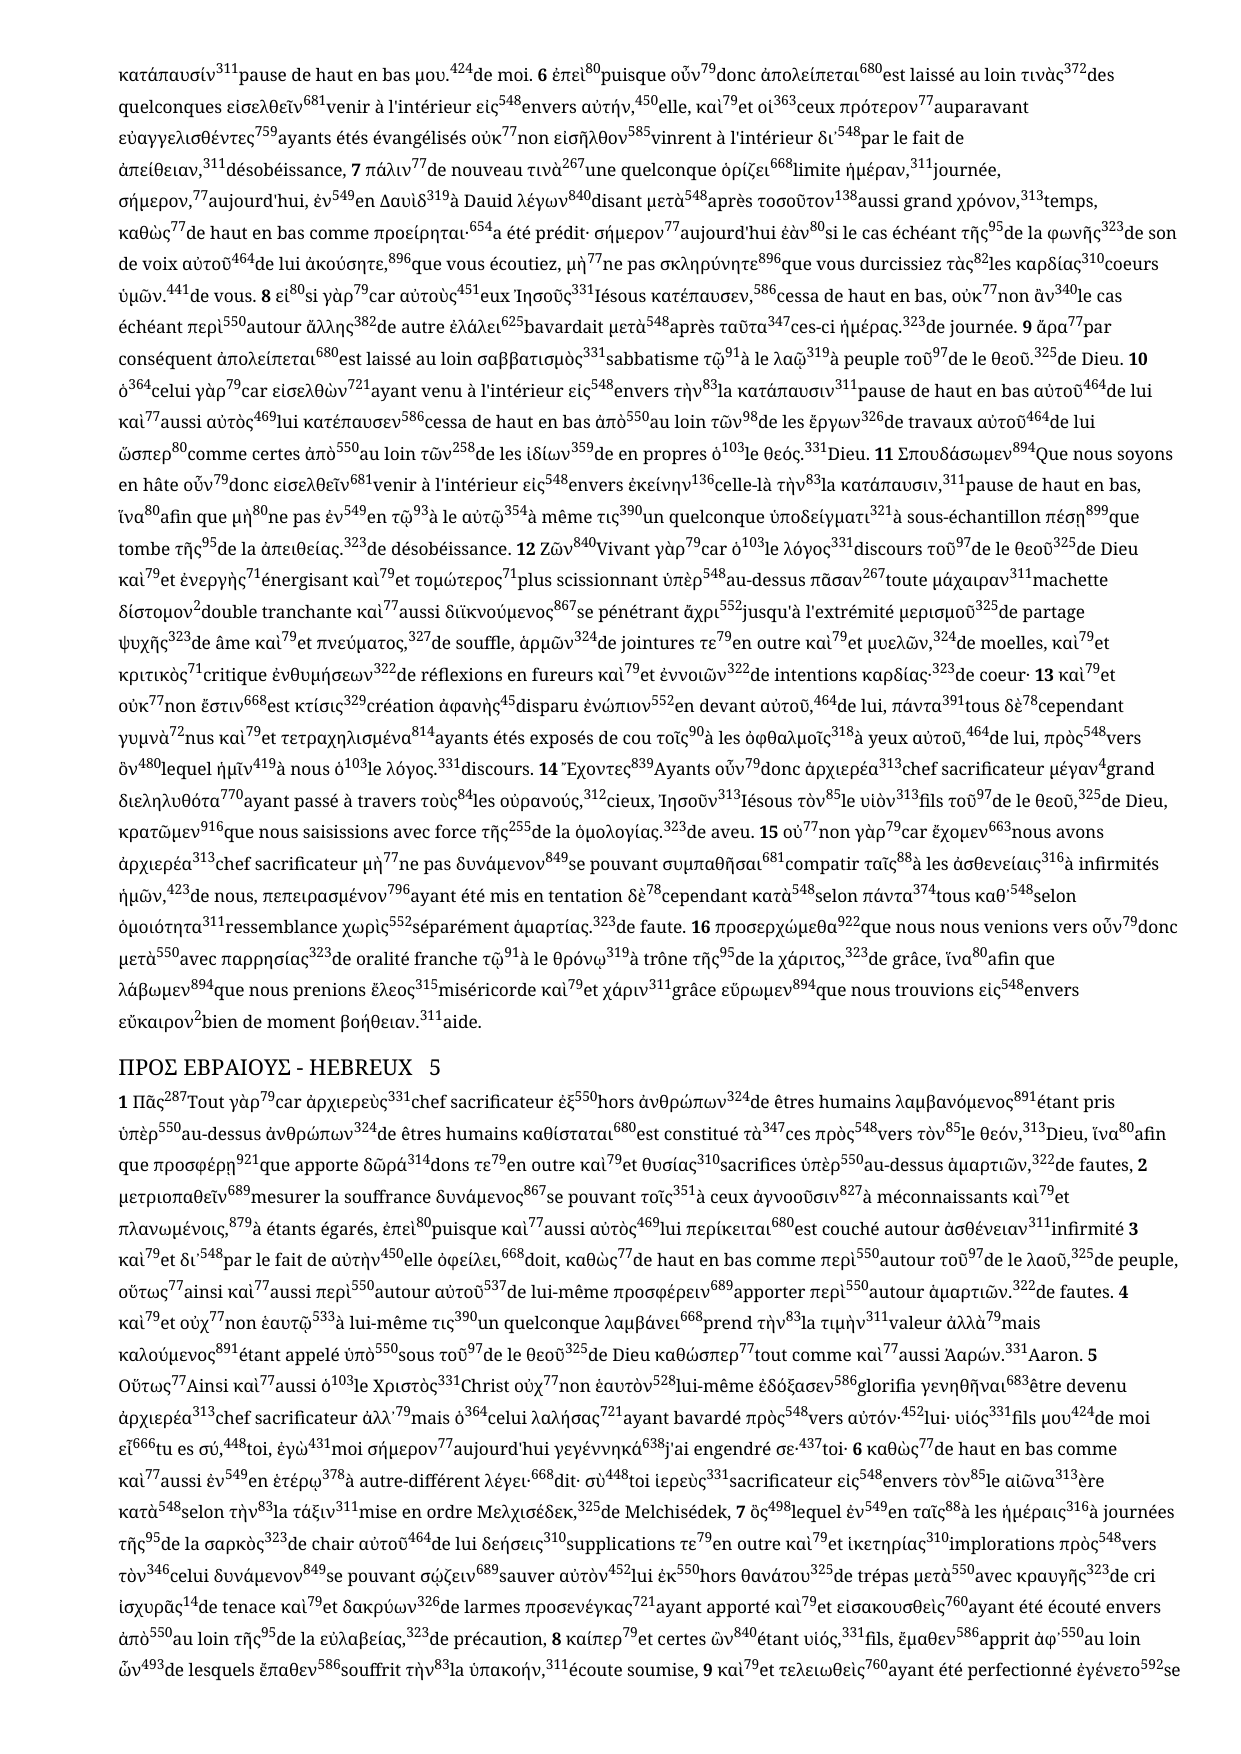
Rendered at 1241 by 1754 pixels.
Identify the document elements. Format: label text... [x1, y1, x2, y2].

text 1 Φοβηθῶμεν906Que nous soyons effrayé οὖν,79donc, μήποτε80de peur que καταλειπομένης883de étante laissée en contrebas ἐπαγγελίας323de promesse εἰσελθεῖν681venir à l'intérieur εἰς548envers τὴν83la κατάπαυσιν311pause de haut en bas αὐτοῦ464de lui δοκῇ921que estime τις390un quelconque ἐξ550hors ὑμῶν441de vous ὑστερηκέναι.686avoir manqué. 2 καὶ77aussi γάρ79car ἐσμεν663nous sommes εὐηγγελισμένοι812ayants étés évangélisés καθάπερ77tout comme κἀκεῖνοι·363et ceux-là· ἀλλ᾽79mais οὐκ77non ὠφέλησεν586profita ὁ103le λόγος331discours τῆς255de la ἀκοῆς323de écoute ἐκείνους345ceux-là μὴ77ne pas συγκεκερασμένους795ayants étés mélangés avec τῇ89à la πίστει317à croyance τοῖς351à ceux ἀκούσασιν.712à ayants écoutés. 3 Εἰσερχόμεθα669Nous nous venons à l'intérieur γὰρ79car εἰς548envers [τὴν]83[la] κατάπαυσιν311pause de haut en bas οἱ363ceux πιστεύσαντες,720ayants crus, καθὼς77de haut en bas comme εἴρηκεν·642a dit· ὡς80comme ὤμοσα582je jurai ἐν549en τῇ89à la ὀργῇ317à colère μου·424de moi· εἰ77si εἰσελεύσονται611se viendront à l'intérieur εἰς548envers τὴν83la κατάπαυσίν311pause de haut en bas μου,424de moi, καίτοι79et néanmoins τῶν258de les ἔργων326de travaux ἀπὸ550au loin καταβολῆς323de fondation κόσμου325de monde γενηθέντων.755de ayants étés devenus. 4 εἴρηκεν642a dit γάρ79car που77quelque part où περὶ550autour τῆς95de la ἑβδόμης63de septième οὕτως·77ainsi· καὶ79et κατέπαυσεν586cessa de haut en bas ὁ103le θεὸς331Dieu ἐν549en τῇ89à la ἡμέρᾳ317à journée τῇ89à la ἑβδόμῃ206à septième ἀπὸ550au loin πάντων282de tous τῶν98de les ἔργων326de travaux αὐτοῦ,464de lui, 5 καὶ79et ἐν549en τούτῳ352à celui-ci πάλιν·77de nouveau· εἰ77si εἰσελεύσονται611se viendront à l'intérieur εἰς548envers τὴν83la κατάπαυσίν311pause de haut en bas μου.424de moi. 6 ἐπεὶ80puisque οὖν79donc ἀπολείπεται680est laissé au loin τινὰς372des quelconques εἰσελθεῖν681venir à l'intérieur εἰς548envers αὐτήν,450elle, καὶ79et οἱ363ceux πρότερον77auparavant εὐαγγελισθέντες759ayants étés évangélisés οὐκ77non εἰσῆλθον585vinrent à l'intérieur δι᾽548par le fait de ἀπείθειαν,311désobéissance, 7 πάλιν77de nouveau τινὰ267une quelconque ὁρίζει668limite ἡμέραν,311journée, σήμερον,77aujourd'hui, ἐν549en Δαυὶδ319à Dauid λέγων840disant μετὰ548après τοσοῦτον138aussi grand χρόνον,313temps, καθὼς77de haut en bas comme προείρηται·654a été prédit· σήμερον77aujourd'hui ἐὰν80si le cas échéant τῆς95de la φωνῆς323de son de voix αὐτοῦ464de lui ἀκούσητε,896que vous écoutiez, μὴ77ne pas σκληρύνητε896que vous durcissiez τὰς82les καρδίας310coeurs ὑμῶν.441de vous. 8 εἰ80si γὰρ79car αὐτοὺς451eux Ἰησοῦς331Iésous κατέπαυσεν,586cessa de haut en bas, οὐκ77non ἂν340le cas échéant περὶ550autour ἄλλης382de autre ἐλάλει625bavardait μετὰ548après ταῦτα347ces-ci ἡμέρας.323de journée. 9 ἄρα77par conséquent ἀπολείπεται680est laissé au loin σαββατισμὸς331sabbatisme τῷ91à le λαῷ319à peuple τοῦ97de le θεοῦ.325de Dieu. 10 ὁ364celui γὰρ79car εἰσελθὼν721ayant venu à l'intérieur εἰς548envers τὴν83la κατάπαυσιν311pause de haut en bas αὐτοῦ464de lui καὶ77aussi αὐτὸς469lui κατέπαυσεν586cessa de haut en bas ἀπὸ550au loin τῶν98de les ἔργων326de travaux αὐτοῦ464de lui ὥσπερ80comme certes ἀπὸ550au loin τῶν258de les ἰδίων359de en propres ὁ103le θεός.331Dieu. 11 Σπουδάσωμεν894Que nous soyons en hâte οὖν79donc εἰσελθεῖν681venir à l'intérieur εἰς548envers ἐκείνην136celle-là τὴν83la κατάπαυσιν,311pause de haut en bas, ἵνα80afin que μὴ80ne pas ἐν549en τῷ93à le αὐτῷ354à même τις390un quelconque ὑποδείγματι321à sous-échantillon πέσῃ899que tombe τῆς95de la ἀπειθείας.323de désobéissance. 12 Ζῶν840Vivant γὰρ79car ὁ103le λόγος331discours τοῦ97de le θεοῦ325de Dieu καὶ79et ἐνεργὴς71énergisant καὶ79et τομώτερος71plus scissionnant ὑπὲρ548au-dessus πᾶσαν267toute μάχαιραν311machette δίστομον2double tranchante καὶ77aussi διϊκνούμενος867se pénétrant ἄχρι552jusqu'à l'extrémité μερισμοῦ325de partage ψυχῆς323de âme καὶ79et πνεύματος,327de souffle, ἁρμῶν324de jointures τε79en outre καὶ79et μυελῶν,324de moelles, καὶ79et κριτικὸς71critique ἐνθυμήσεων322de réflexions en fureurs καὶ79et ἐννοιῶν322de intentions καρδίας·323de coeur· 13 καὶ79et οὐκ77non ἔστιν668est κτίσις329création ἀφανὴς45disparu ἐνώπιον552en devant αὐτοῦ,464de lui, πάντα391tous δὲ78cependant γυμνὰ72nus καὶ79et τετραχηλισμένα814ayants étés exposés de cou τοῖς90à les ὀφθαλμοῖς318à yeux αὐτοῦ,464de lui, πρὸς548vers ὃν480lequel ἡμῖν419à nous ὁ103le λόγος.331discours. 14 Ἔχοντες839Ayants οὖν79donc ἀρχιερέα313chef sacrificateur μέγαν4grand διεληλυθότα770ayant passé à travers τοὺς84les οὐρανούς,312cieux, Ἰησοῦν313Iésous τὸν85le υἱὸν313fils τοῦ97de le θεοῦ,325de Dieu, κρατῶμεν916que nous saisissions avec force τῆς255de la ὁμολογίας.323de aveu. 15 οὐ77non γὰρ79car ἔχομεν663nous avons ἀρχιερέα313chef sacrificateur μὴ77ne pas δυνάμενον849se pouvant συμπαθῆσαι681compatir ταῖς88à les ἀσθενείαις316à infirmités ἡμῶν,423de nous, πεπειρασμένον796ayant été mis en tentation δὲ78cependant κατὰ548selon πάντα374tous καθ᾽548selon ὁμοιότητα311ressemblance χωρὶς552séparément ἁμαρτίας.323de faute. 16 προσερχώμεθα922que nous nous venions vers οὖν79donc μετὰ550avec παρρησίας323de oralité franche τῷ91à le θρόνῳ319à trône τῆς95de la χάριτος,323de grâce, ἵνα80afin que λάβωμεν894que nous prenions ἔλεος315miséricorde καὶ79et χάριν311grâce εὕρωμεν894que nous trouvions εἰς548envers εὔκαιρον2bien de moment βοήθειαν.311aide. [118, 59, 1181, 1033]
text ΠΡΟΣ ΕΒΡΑΙΟΥΣ - HEBREUX 5 [118, 1052, 1181, 1082]
text 1 Πᾶς287Tout γὰρ79car ἀρχιερεὺς331chef sacrificateur ἐξ550hors ἀνθρώπων324de êtres humains λαμβανόμενος891étant pris ὑπὲρ550au-dessus ἀνθρώπων324de êtres humains καθίσταται680est constitué τὰ347ces πρὸς548vers τὸν85le θεόν,313Dieu, ἵνα80afin que προσφέρῃ921que apporte δῶρά314dons τε79en outre καὶ79et θυσίας310sacrifices ὑπὲρ550au-dessus ἁμαρτιῶν,322de fautes, 2 μετριοπαθεῖν689mesurer la souffrance δυνάμενος867se pouvant τοῖς351à ceux ἀγνοοῦσιν827à méconnaissants καὶ79et πλανωμένοις,879à étants égarés, ἐπεὶ80puisque καὶ77aussi αὐτὸς469lui περίκειται680est couché autour ἀσθένειαν311infirmité 3 καὶ79et δι᾽548par le fait de αὐτὴν450elle ὀφείλει,668doit, καθὼς77de haut en bas comme περὶ550autour τοῦ97de le λαοῦ,325de peuple, οὕτως77ainsi καὶ77aussi περὶ550autour αὐτοῦ537de lui-même προσφέρειν689apporter περὶ550autour ἁμαρτιῶν.322de fautes. 4 καὶ79et οὐχ77non ἑαυτῷ533à lui-même τις390un quelconque λαμβάνει668prend τὴν83la τιμὴν311valeur ἀλλὰ79mais καλούμενος891étant appelé ὑπὸ550sous τοῦ97de le θεοῦ325de Dieu καθώσπερ77tout comme καὶ77aussi Ἀαρών.331Aaron. 5 Οὕτως77Ainsi καὶ77aussi ὁ103le Χριστὸς331Christ οὐχ77non ἑαυτὸν528lui-même ἐδόξασεν586glorifia γενηθῆναι683être devenu ἀρχιερέα313chef sacrificateur ἀλλ᾽79mais ὁ364celui λαλήσας721ayant bavardé πρὸς548vers αὐτόν·452lui· υἱός331fils μου424de moi εἶ666tu es σύ,448toi, ἐγὼ431moi σήμερον77aujourd'hui γεγέννηκά638j'ai engendré σε·437toi· 6 καθὼς77de haut en bas comme καὶ77aussi ἐν549en ἑτέρῳ378à autre-différent λέγει·668dit· σὺ448toi ἱερεὺς331sacrificateur εἰς548envers τὸν85le αἰῶνα313ère κατὰ548selon τὴν83la τάξιν311mise en ordre Μελχισέδεκ,325de Melchisédek, 7 ὃς498lequel ἐν549en ταῖς88à les ἡμέραις316à journées τῆς95de la σαρκὸς323de chair αὐτοῦ464de lui δεήσεις310supplications τε79en outre καὶ79et ἱκετηρίας310implorations πρὸς548vers τὸν346celui δυνάμενον849se pouvant σῴζειν689sauver αὐτὸν452lui ἐκ550hors θανάτου325de trépas μετὰ550avec κραυγῆς323de cri ἰσχυρᾶς14de tenace καὶ79et δακρύων326de larmes προσενέγκας721ayant apporté καὶ79et εἰσακουσθεὶς760ayant été écouté envers ἀπὸ550au loin τῆς95de la εὐλαβείας,323de précaution, 8 καίπερ79et certes ὢν840étant υἱός,331fils, ἔμαθεν586apprit ἀφ᾽550au loin ὧν493de lesquels ἔπαθεν586souffrit τὴν83la ὑπακοήν,311écoute soumise, 9 καὶ79et τελειωθεὶς760ayant été perfectionné ἐγένετο592se devint πᾶσιν274à tous τοῖς351à ceux ὑπακούουσιν827à écoutants en soumission αὐτῷ458à lui αἴτιος71auteur σωτηρίας323de sauvetage αἰωνίου,14de éternelle, 10 προσαγορευθεὶς760ayant été adressé auprès de l'agora ὑπὸ550sous τοῦ97de le θεοῦ325de Dieu ἀρχιερεὺς331chef sacrificateur κατὰ548selon τὴν83la τάξιν311mise en ordre Μελχισέδεκ.325de Melchisédek. 11 Περὶ550Autour οὗ492de lequel πολὺς390nombreux ἡμῖν419à nous ὁ103le λόγος331discours καὶ79et δυσερμήνευτος47difficile d'interprétation λέγειν,689dire, ἐπεὶ80puisque νωθροὶ46lents γεγόνατε639vous avez devenus ταῖς88à les ἀκοαῖς.316à écoutes. 12 καὶ77aussi γὰρ79car ὀφείλοντες839devants εἶναι689être διδάσκαλοι330enseignants διὰ548par le fait de τὸν85le χρόνον,313temps, πάλιν77de nouveau χρείαν311besoin ἔχετε665vous avez τοῦ360de ce διδάσκειν689enseigner ὑμᾶς436vous τινὰ373un quelconque τὰ86les στοιχεῖα314éléments τῆς95de la ἀρχῆς323de origine τῶν98de les λογίων326de logions τοῦ97de le θεοῦ325de Dieu καὶ79et γεγόνατε639vous avez devenus χρείαν311besoin ἔχοντες839ayants γάλακτος327de lait [καὶ]79[et] οὐ77non στερεᾶς14de solide τροφῆς.323de nourriture. 13 πᾶς287tout γὰρ79car ὁ364celui μετέχων840participant γάλακτος327de lait ἄπειρος71inexpérimenté λόγου325de discours δικαιοσύνης,323de justice, νήπιος47infantile γάρ79car ἐστιν·668est· 14 τελείων64de parfaits δέ78cependant ἐστιν668est ἡ101la στερεὰ20solide τροφή,329nourriture, τῶν491de ceux διὰ548par le fait de τὴν83la ἕξιν311habitude τὰ246les αἰσθητήρια314sens γεγυμνασμένα797ayants étés gymnastiqués ἐχόντων833de ayants πρὸς548vers διάκρισιν311jugement au travers καλοῦ67de beau τε79en outre καὶ79et κακοῦ.67de malicieux. [118, 1086, 1181, 1682]
